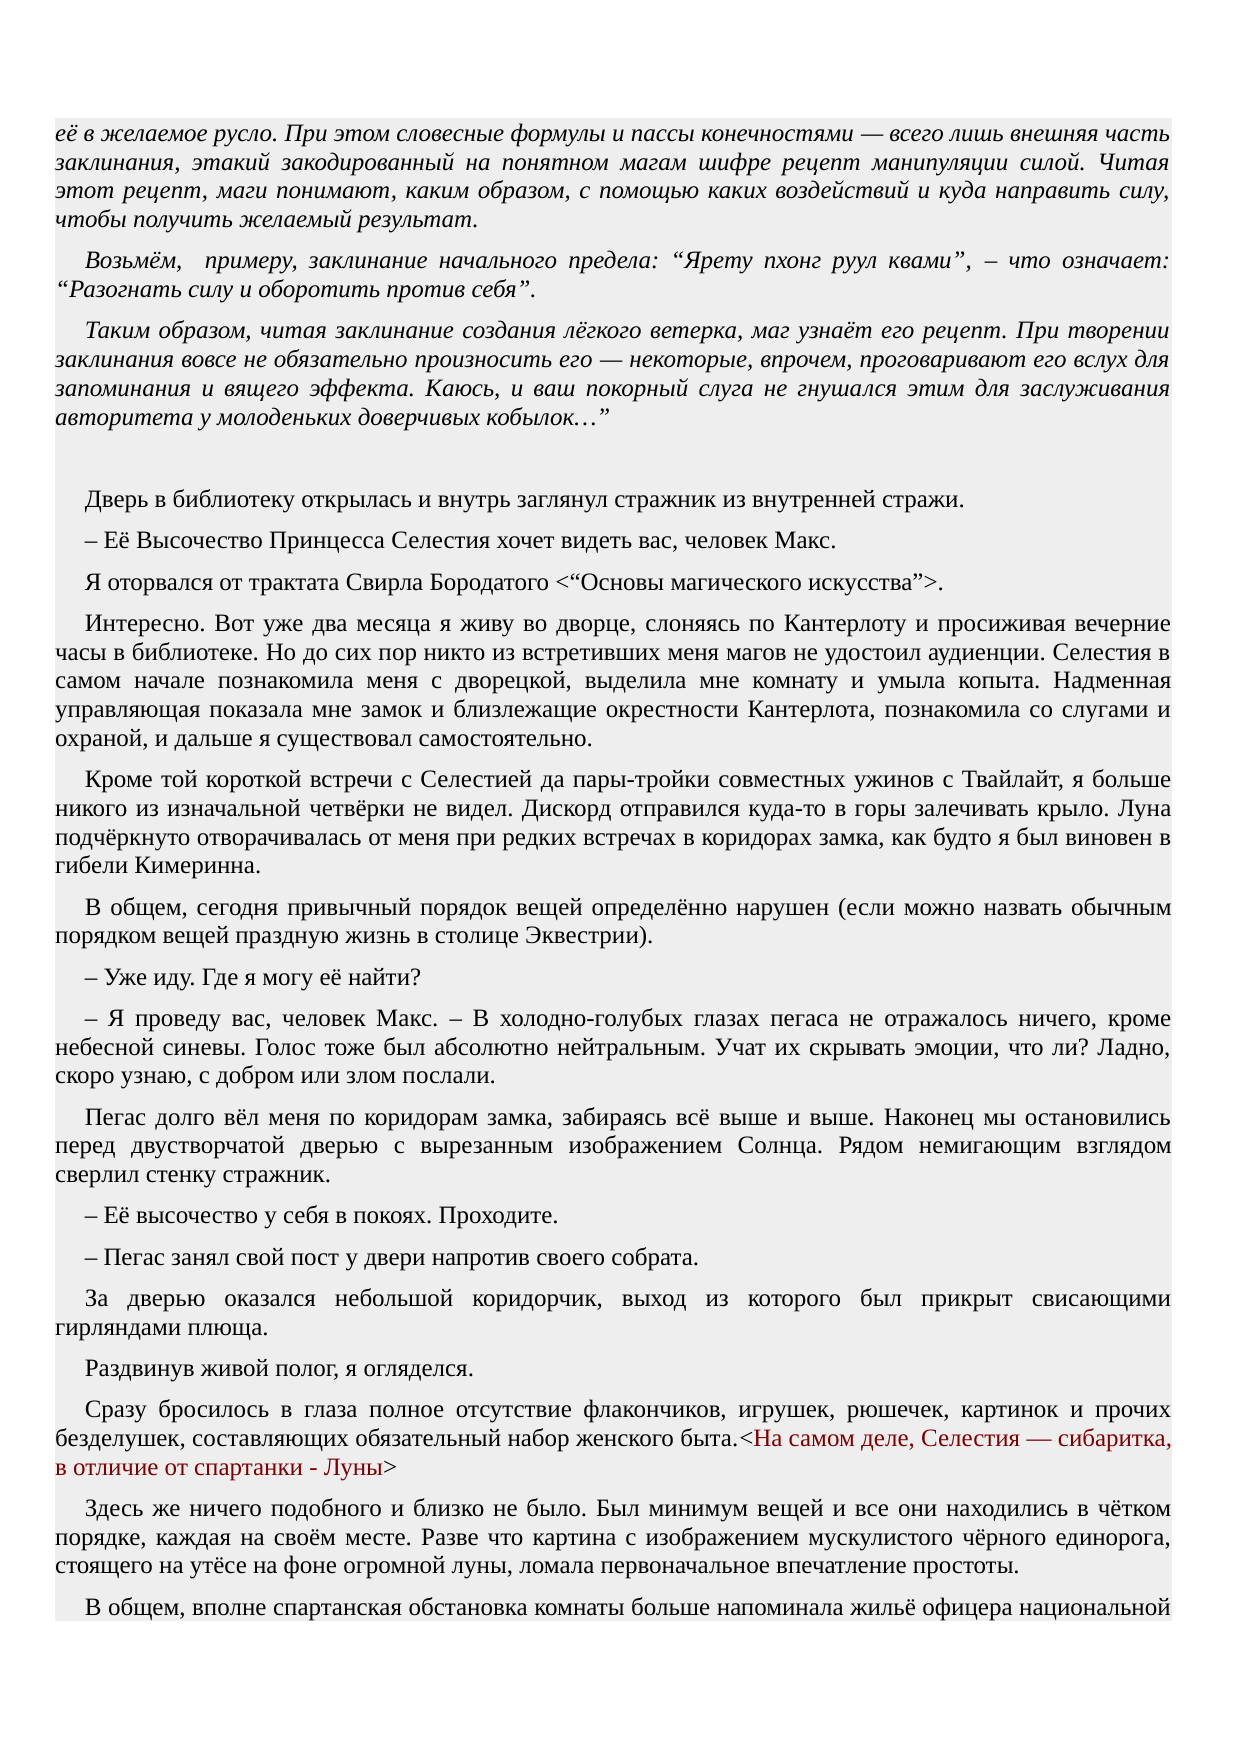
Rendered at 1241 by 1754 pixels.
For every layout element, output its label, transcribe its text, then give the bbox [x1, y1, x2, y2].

text Таким образом, читая заклинание создания лёгкого ветерка, маг узнаёт его рецепт. При творении заклинания вовсе не обязательно произносить его — некоторые, впрочем, проговаривают его вслух для запоминания и вящего эффекта. Каюсь, и ваш покорный слуга не гнушался этим для заслуживания авторитета у молоденьких доверчивых кобылок…” [55, 316, 1172, 431]
text – Пегас занял свой пост у двери напротив своего собрата. [55, 1242, 1172, 1271]
text Кроме той короткой встречи с Селестией да пары-тройки совместных ужинов с Твайлайт, я больше никого из изначальной четвёрки не видел. Дискорд отправился куда-то в горы залечивать крыло. Луна подчёркнуто отворачивалась от меня при редких встречах в коридорах замка, как будто я был виновен в гибели Кимеринна. [55, 764, 1172, 879]
text За дверью оказался небольшой коридорчик, выход из которого был прикрыт свисающими гирляндами плюща. [55, 1283, 1172, 1341]
text Дверь в библиотеку открылась и внутрь заглянул стражник из внутренней стражи. [55, 484, 1172, 513]
text Пегас долго вёл меня по коридорам замка, забираясь всё выше и выше. Наконец мы остановились перед двустворчатой дверью с вырезанным изображением Солнца. Рядом немигающим взглядом сверлил стенку стражник. [55, 1102, 1172, 1188]
text её в желаемое русло. При этом словесные формулы и пассы конечностями — всего лишь внешняя часть заклинания, этакий закодированный на понятном магам шифре рецепт манипуляции силой. Читая этот рецепт, маги понимают, каким образом, с помощью каких воздействий и куда направить силу, чтобы получить желаемый результат. [55, 118, 1172, 233]
text Возьмём, примеру, заклинание начального предела: “Ярету пхонг руул квами”, – что означает: “Разогнать силу и оборотить против себя”. [55, 246, 1172, 303]
text Я оторвался от трактата Свирла Бородатого <“Основы магического искусства”>. [55, 567, 1172, 596]
text В общем, сегодня привычный порядок вещей определённо нарушен (если можно назвать обычным порядком вещей праздную жизнь в столице Эквестрии). [55, 892, 1172, 949]
text Сразу бросилось в глаза полное отсутствие флакончиков, игрушек, рюшечек, картинок и прочих безделушек, составляющих обязательный набор женского быта.<На самом деле, Селестия — сибаритка, в отличие от спартанки - Луны> [55, 1394, 1172, 1481]
text – Уже иду. Где я могу её найти? [55, 962, 1172, 991]
text Интересно. Вот уже два месяца я живу во дворце, слоняясь по Кантерлоту и просиживая вечерние часы в библиотеке. Но до сих пор никто из встретивших меня магов не удостоил аудиенции. Селестия в самом начале познакомила меня с дворецкой, выделила мне комнату и умыла копыта. Надменная управляющая показала мне замок и близлежащие окрестности Кантерлота, познакомила со слугами и охраной, и дальше я существовал самостоятельно. [55, 608, 1172, 752]
text – Её Высочество Принцесса Селестия хочет видеть вас, человек Макс. [55, 526, 1172, 554]
text В общем, вполне спартанская обстановка комнаты больше напоминала жильё офицера национальной [55, 1592, 1172, 1621]
text – Её высочество у себя в покоях. Проходите. [55, 1201, 1172, 1229]
text Раздвинув живой полог, я огляделся. [55, 1353, 1172, 1382]
text Здесь же ничего подобного и близко не было. Был минимум вещей и все они находились в чётком порядке, каждая на своём месте. Разве что картина с изображением мускулистого чёрного единорога, стоящего на утёсе на фоне огромной луны, ломала первоначальное впечатление простоты. [55, 1493, 1172, 1579]
text – Я проведу вас, человек Макс. – В холодно-голубых глазах пегаса не отражалось ничего, кроме небесной синевы. Голос тоже был абсолютно нейтральным. Учат их скрывать эмоции, что ли? Ладно, скоро узнаю, с добром или злом послали. [55, 1003, 1172, 1089]
